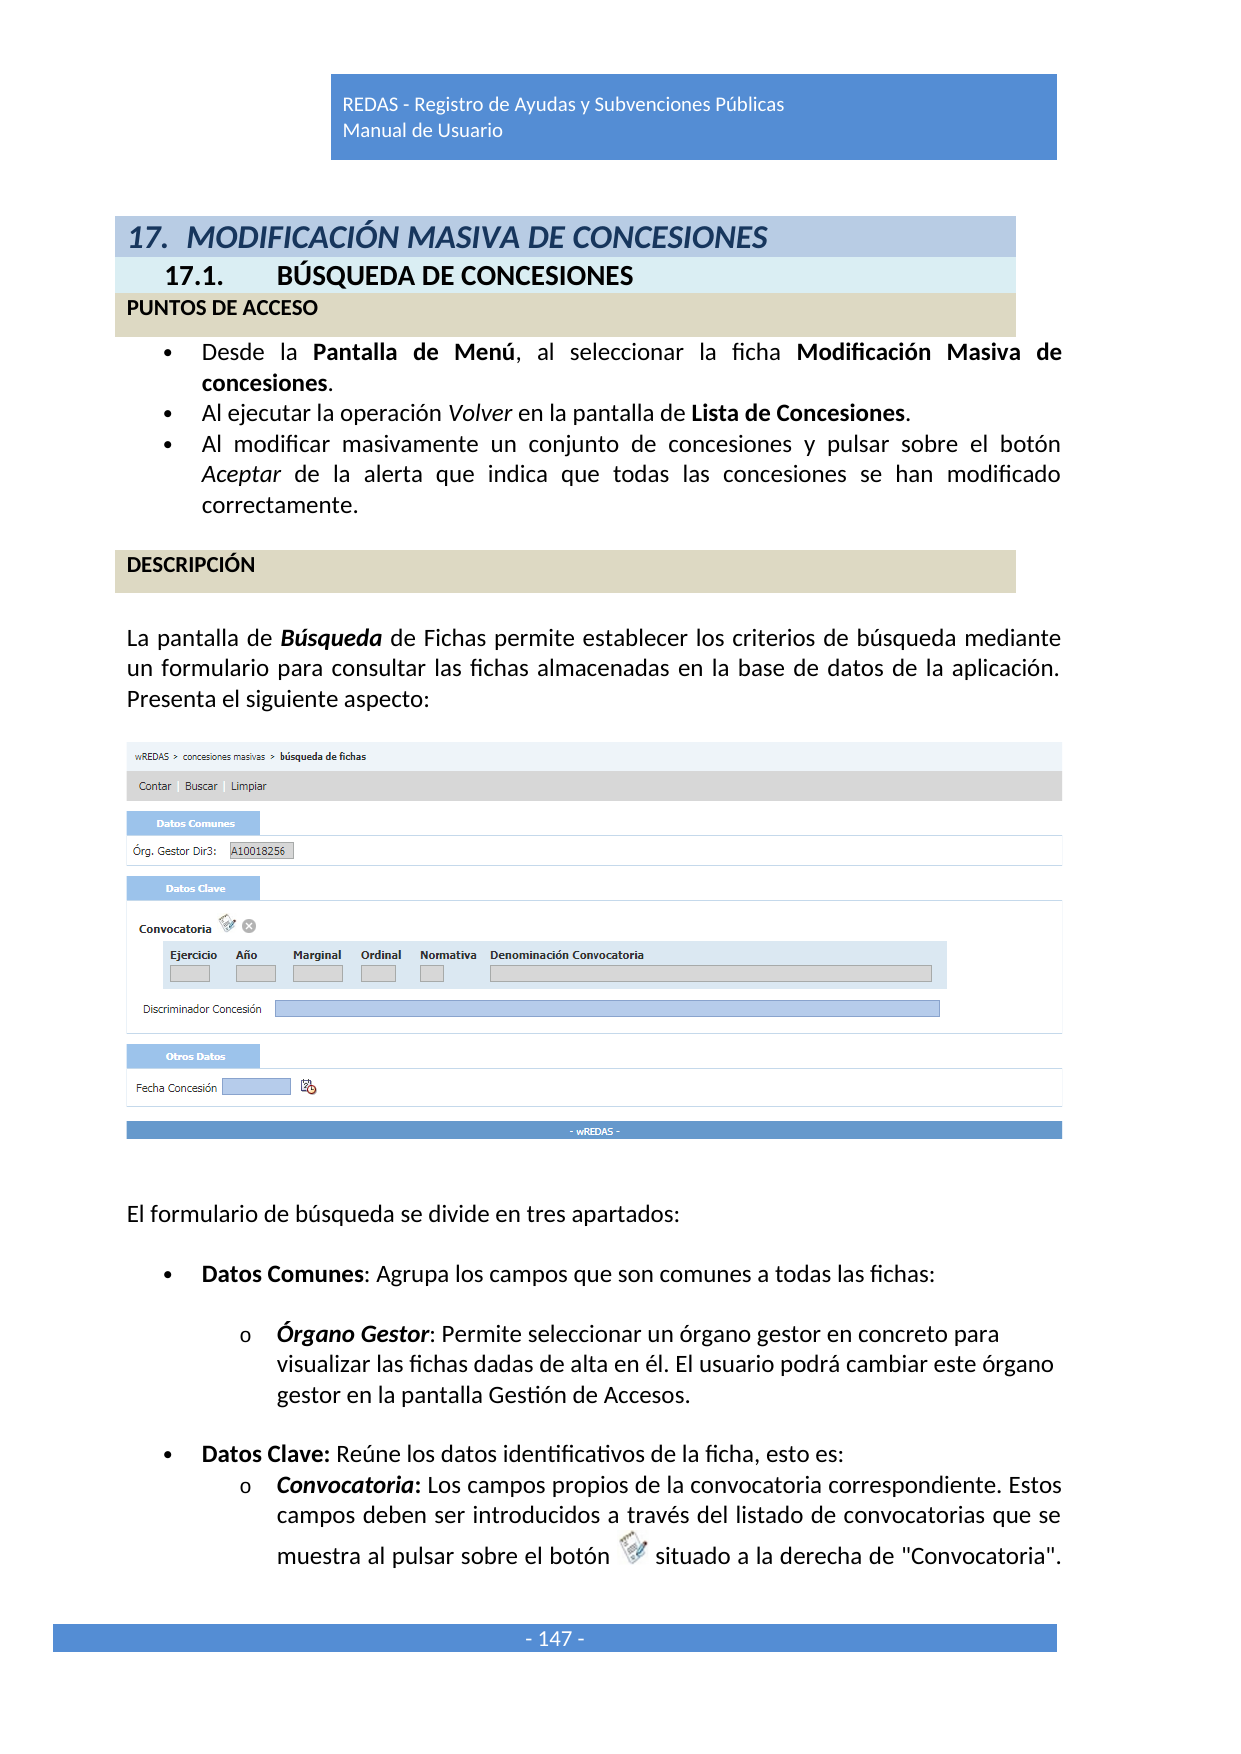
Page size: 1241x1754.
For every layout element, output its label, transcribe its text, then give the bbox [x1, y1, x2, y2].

list Datos Comunes: Agrupa los campos que son comunes a todas las fichas: [164, 1258, 1062, 1288]
list Desde la Pantalla de Menú, al seleccionar la ficha Modificación Masiva de concesiones. [164, 337, 1062, 398]
list Convocatoria: Los campos propios de la convocatoria correspondiente. Estos campos deben ser introducidos a través del listado de convocatorias que se muestra al pulsar sobre el botón situado a la derecha de "Convocatoria". [239, 1469, 1062, 1570]
picture [617, 1530, 649, 1565]
list Órgano Gestor: Permite seleccionar un órgano gestor en concreto para visualizar las fichas dadas de alta en él. El usuario podrá cambiar este órgano gestor en la pantalla Gestión de Accesos. [239, 1318, 1062, 1409]
table_cell PUNTOS DE ACCESO [115, 293, 1016, 337]
list Datos Clave: Reúne los datos identificativos de la ficha, esto es: [164, 1438, 1062, 1469]
list Al ejecutar la operación Volver en la pantalla de Lista de Concesiones. [164, 398, 1062, 428]
table_header MODIFICACIÓN MASIVA DE CONCESIONES [115, 216, 1016, 257]
table_header DESCRIPCIÓN [115, 550, 1016, 593]
picture [126, 742, 1063, 1139]
table_cell BÚSQUEDA DE CONCESIONES [115, 257, 1016, 293]
list Al modificar masivamente un conjunto de concesiones y pulsar sobre el botón Aceptar de la alerta que indica que todas las concesiones se han modificado correctamente. [164, 428, 1062, 520]
text El formulario de búsqueda se divide en tres apartados: [127, 1198, 1062, 1229]
text La pantalla de Búsqueda de Fichas permite establecer los criterios de búsqueda mediante un formulario para consultar las fichas almacenadas en la base de datos de la aplicación. Presenta el siguiente aspecto: [127, 622, 1062, 713]
